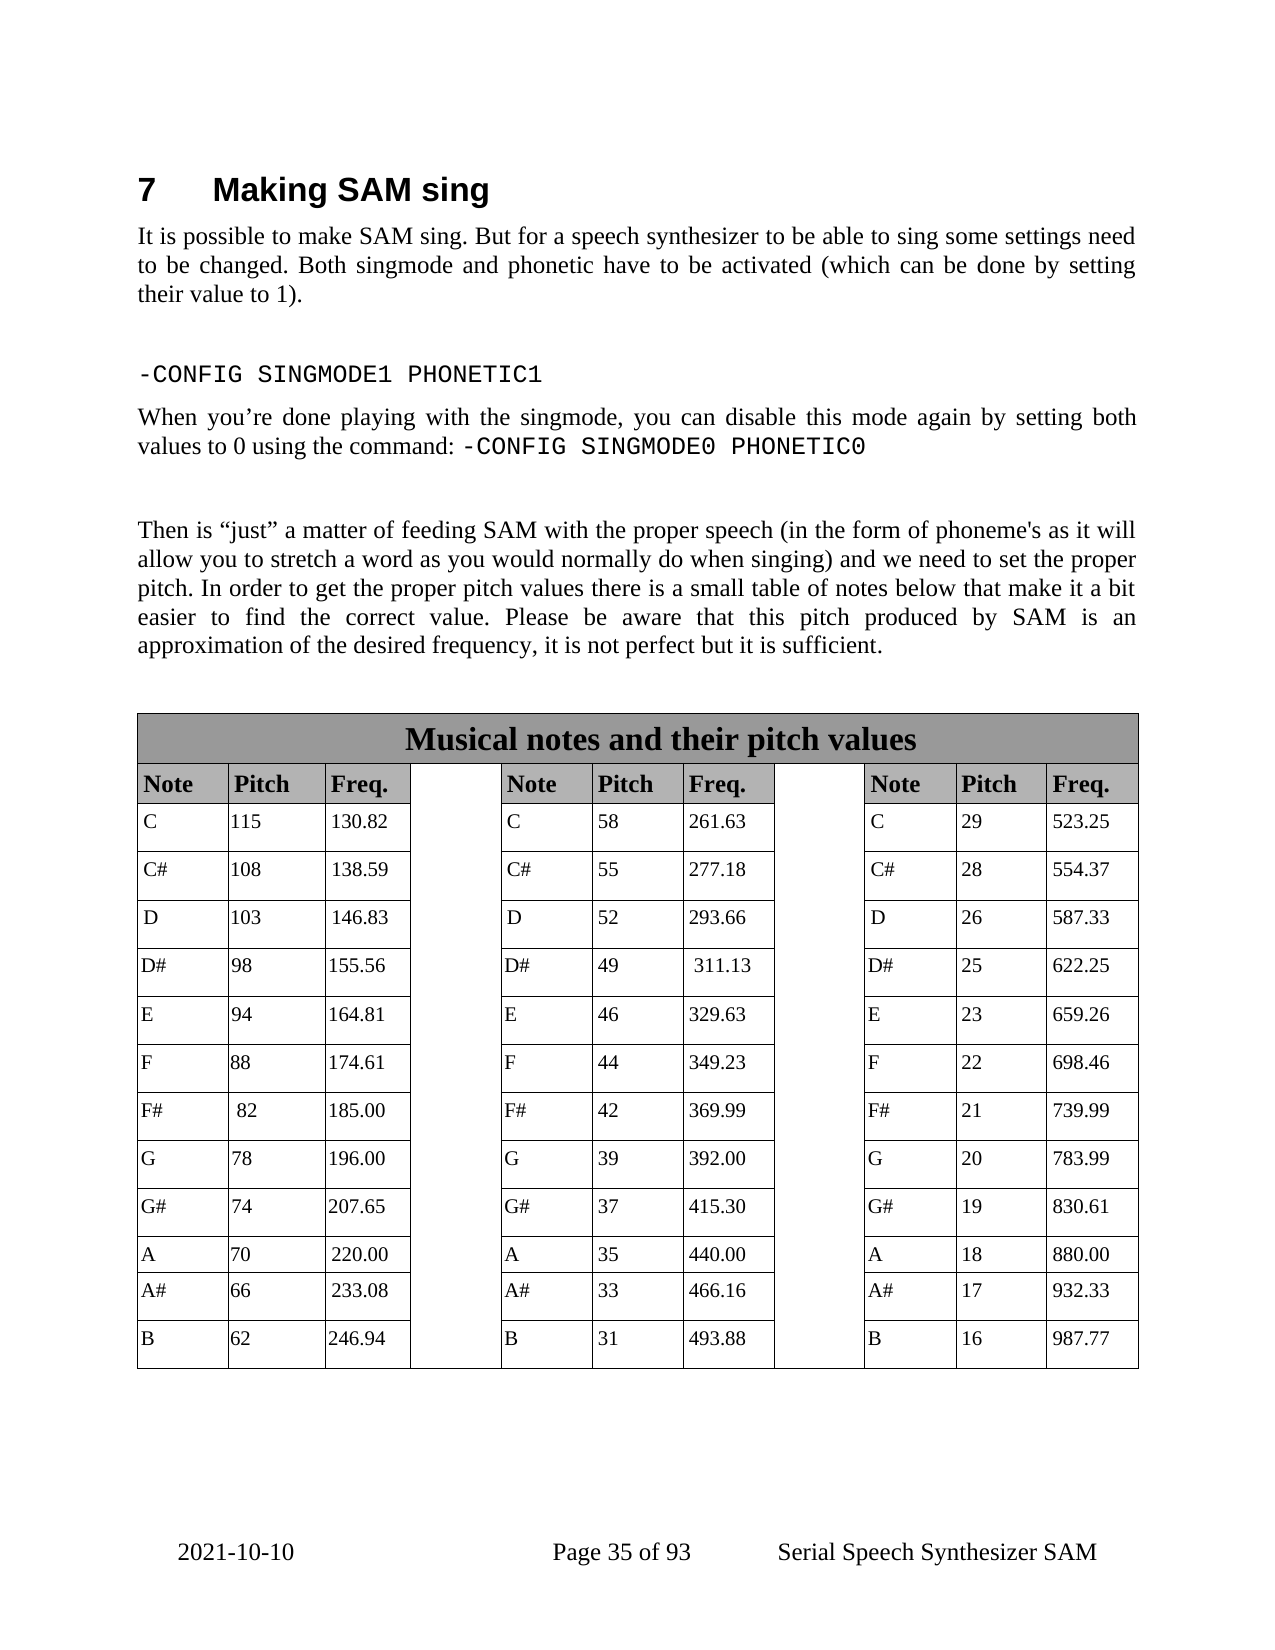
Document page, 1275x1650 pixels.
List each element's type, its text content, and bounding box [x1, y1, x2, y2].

table_cell 28 [957, 852, 1046, 899]
table_cell 698.46 [1047, 1045, 1138, 1092]
table_cell Pitch [593, 764, 683, 803]
table_cell F [502, 1045, 592, 1092]
table_cell 115 [229, 804, 325, 851]
text It is possible to make SAM sing. But for a speech synthesizer to be able to sing some settings need to be changed. Both singmode and phonetic have to be activated (which can be done by setting their value to 1). [137, 221, 1138, 308]
table_cell Note [502, 764, 592, 803]
table_cell 49 [593, 949, 683, 996]
table_cell G# [138, 1189, 228, 1236]
table_cell A# [502, 1273, 592, 1320]
table_cell 196.00 [326, 1141, 410, 1188]
table_cell Note [865, 764, 956, 803]
table_cell 220.00 [326, 1237, 410, 1272]
table_cell 74 [229, 1189, 325, 1236]
table_cell 39 [593, 1141, 683, 1188]
table_cell D [865, 901, 956, 948]
table_cell 622.25 [1047, 949, 1138, 996]
table_cell 554.37 [1047, 852, 1138, 899]
table_cell 523.25 [1047, 804, 1138, 851]
table_cell 130.82 [326, 804, 410, 851]
table_cell 62 [229, 1321, 325, 1368]
table_cell 22 [957, 1045, 1046, 1092]
table_cell Pitch [957, 764, 1046, 803]
table_cell G# [865, 1189, 956, 1236]
table_cell 415.30 [684, 1189, 774, 1236]
table_cell 369.99 [684, 1093, 774, 1140]
subtitle Making SAM sing [137, 170, 1138, 209]
table_cell 26 [957, 901, 1046, 948]
table_cell 42 [593, 1093, 683, 1140]
table_cell A [865, 1237, 956, 1272]
table_cell F# [138, 1093, 228, 1140]
table_cell E [502, 997, 592, 1044]
table_cell 311.13 [684, 949, 774, 996]
table_cell 98 [229, 949, 325, 996]
table_cell D# [138, 949, 228, 996]
table_cell 17 [957, 1273, 1046, 1320]
table_cell 392.00 [684, 1141, 774, 1188]
table_cell 88 [229, 1045, 325, 1092]
table_cell B [502, 1321, 592, 1368]
table_cell 261.63 [684, 804, 774, 851]
table_cell 108 [229, 852, 325, 899]
table_cell 78 [229, 1141, 325, 1188]
table_cell F# [502, 1093, 592, 1140]
table_cell 25 [957, 949, 1046, 996]
table_cell 44 [593, 1045, 683, 1092]
table_cell 349.23 [684, 1045, 774, 1092]
table_cell 739.99 [1047, 1093, 1138, 1140]
table_cell Pitch [229, 764, 325, 803]
table_cell 21 [957, 1093, 1046, 1140]
table_cell 18 [957, 1237, 1046, 1272]
table_cell C# [502, 852, 592, 899]
table_cell 329.63 [684, 997, 774, 1044]
table_cell 783.99 [1047, 1141, 1138, 1188]
table_cell F# [865, 1093, 956, 1140]
table_cell G [502, 1141, 592, 1188]
table_cell F [865, 1045, 956, 1092]
table_cell E [138, 997, 228, 1044]
table_cell 103 [229, 901, 325, 948]
table_cell 987.77 [1047, 1321, 1138, 1368]
table_cell 46 [593, 997, 683, 1044]
table_cell C# [138, 852, 228, 899]
table_cell 20 [957, 1141, 1046, 1188]
table_cell E [865, 997, 956, 1044]
table_cell 52 [593, 901, 683, 948]
table_cell A# [138, 1273, 228, 1320]
table_cell 659.26 [1047, 997, 1138, 1044]
table_cell D [138, 901, 228, 948]
text Then is “just” a matter of feeding SAM with the proper speech (in the form of phoneme's as it will allow you to stretch a word as you would normally do when singing) and we need to set the proper pitch. In order to get the proper pitch values there is a small table of notes below that make it a bit easier to find the correct value. Please be aware that this pitch produced by SAM is an approximation of the desired frequency, it is not perfect but it is sufficient. [137, 516, 1138, 659]
table_cell G [865, 1141, 956, 1188]
table_cell D [502, 901, 592, 948]
table_cell B [865, 1321, 956, 1368]
table_cell A [138, 1237, 228, 1272]
table_cell 233.08 [326, 1273, 410, 1320]
table_cell Freq. [1047, 764, 1138, 803]
table_cell 277.18 [684, 852, 774, 899]
table_cell Freq. [326, 764, 410, 803]
table_cell 587.33 [1047, 901, 1138, 948]
table_cell 293.66 [684, 901, 774, 948]
table_cell [411, 764, 501, 1368]
table_cell 55 [593, 852, 683, 899]
table_cell [775, 764, 864, 1368]
table_cell 16 [957, 1321, 1046, 1368]
table_cell 185.00 [326, 1093, 410, 1140]
table_cell D# [502, 949, 592, 996]
table_cell 37 [593, 1189, 683, 1236]
table_cell G [138, 1141, 228, 1188]
table_cell 932.33 [1047, 1273, 1138, 1320]
table_cell F [138, 1045, 228, 1092]
table_cell 174.61 [326, 1045, 410, 1092]
table_cell 440.00 [684, 1237, 774, 1272]
table_cell C [502, 804, 592, 851]
table_cell 31 [593, 1321, 683, 1368]
table_cell 207.65 [326, 1189, 410, 1236]
table_cell 29 [957, 804, 1046, 851]
table_cell G# [502, 1189, 592, 1236]
table_cell 19 [957, 1189, 1046, 1236]
text -CONFIG SINGMODE1 PHONETIC1 [137, 361, 1138, 390]
table_cell 246.94 [326, 1321, 410, 1368]
table_cell 70 [229, 1237, 325, 1272]
table_cell Note [138, 764, 228, 803]
table_cell C [138, 804, 228, 851]
table_cell 493.88 [684, 1321, 774, 1368]
table_cell 880.00 [1047, 1237, 1138, 1272]
table_cell C# [865, 852, 956, 899]
table_cell 164.81 [326, 997, 410, 1044]
text When you’re done playing with the singmode, you can disable this mode again by setting both values to 0 using the command: -CONFIG SINGMODE0 PHONETIC0 [137, 402, 1138, 462]
table_header Musical notes and their pitch values [138, 714, 1138, 763]
table_cell 155.56 [326, 949, 410, 996]
table_cell 146.83 [326, 901, 410, 948]
table_cell A [502, 1237, 592, 1272]
table_cell C [865, 804, 956, 851]
table_cell 830.61 [1047, 1189, 1138, 1236]
table_cell 23 [957, 997, 1046, 1044]
table_cell D# [865, 949, 956, 996]
table_cell Freq. [684, 764, 774, 803]
table_cell 58 [593, 804, 683, 851]
table_cell B [138, 1321, 228, 1368]
table_cell 35 [593, 1237, 683, 1272]
table_cell 33 [593, 1273, 683, 1320]
table_cell 138.59 [326, 852, 410, 899]
table_cell 66 [229, 1273, 325, 1320]
table_cell A# [865, 1273, 956, 1320]
table_cell 94 [229, 997, 325, 1044]
table_cell 82 [229, 1093, 325, 1140]
table_cell 466.16 [684, 1273, 774, 1320]
